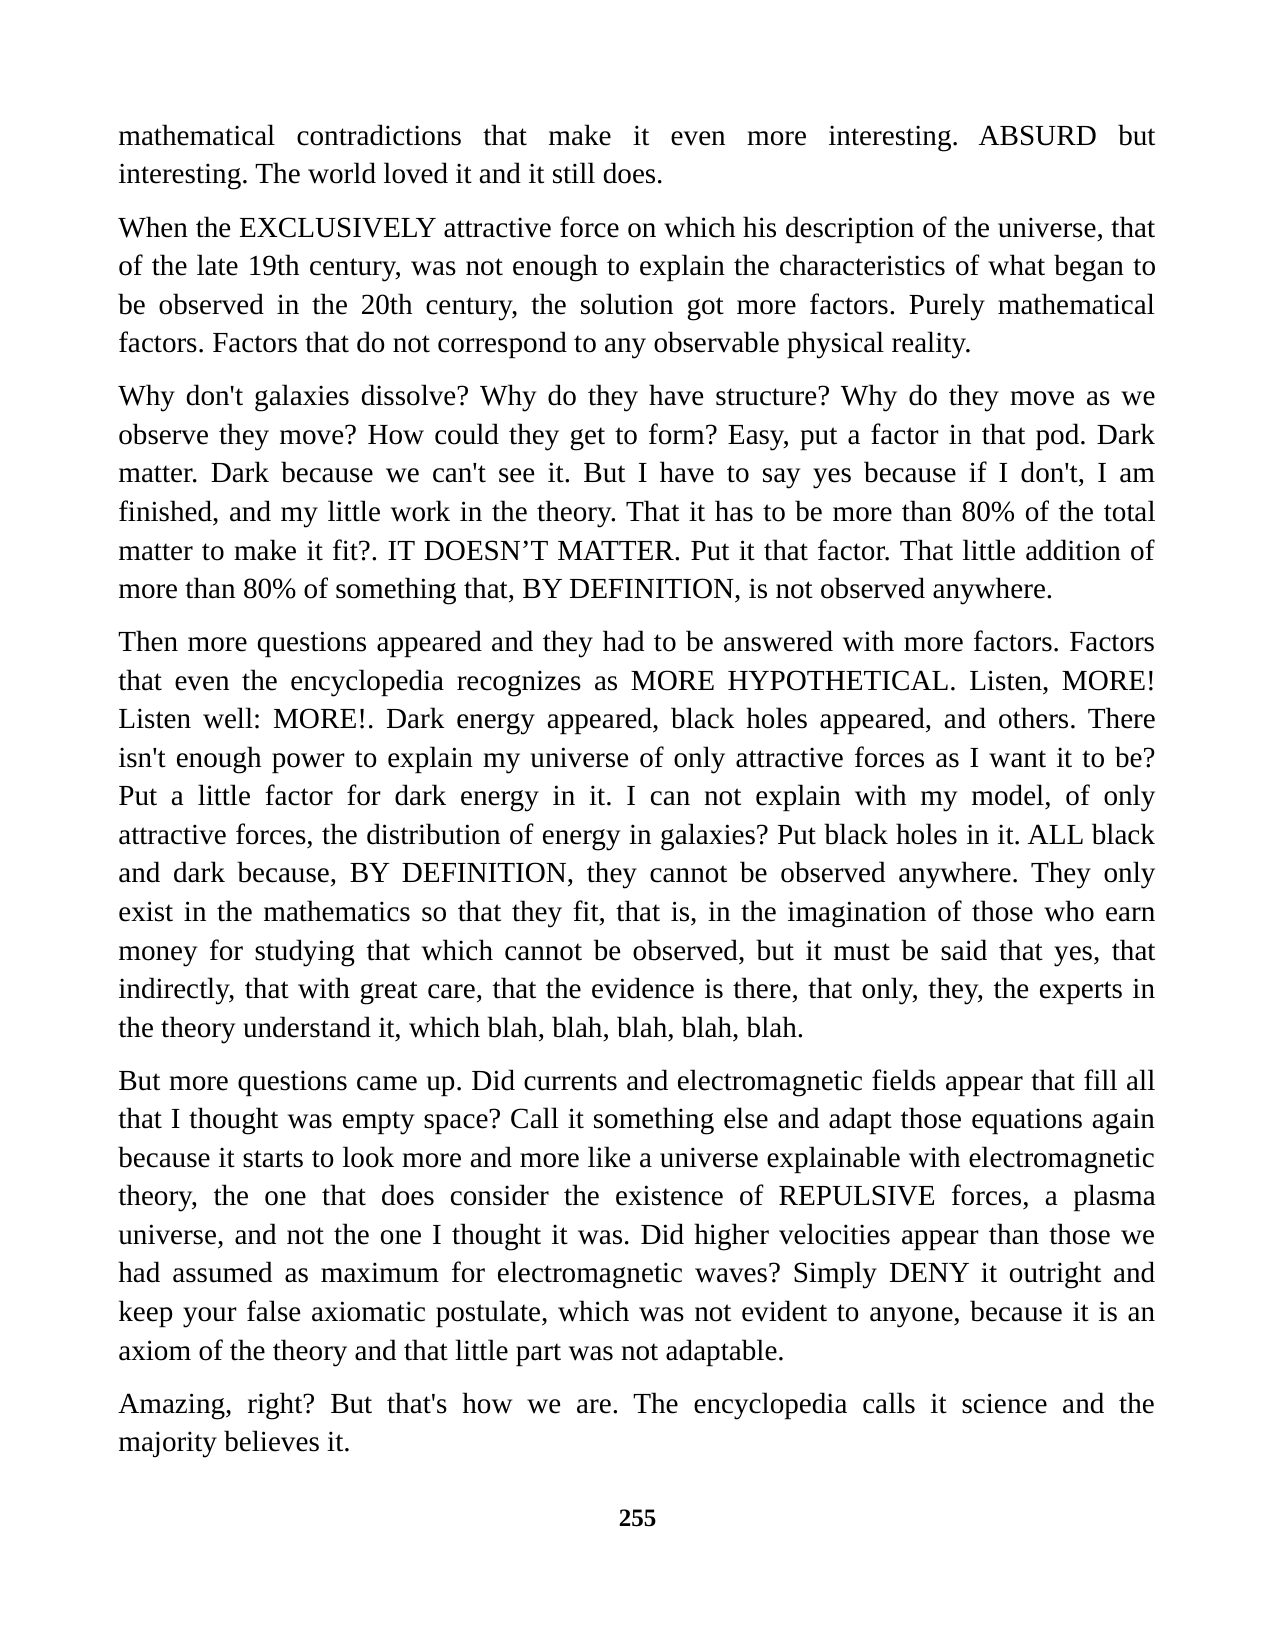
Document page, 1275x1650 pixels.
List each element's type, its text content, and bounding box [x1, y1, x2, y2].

text Amazing, right? But that's how we are. The encyclopedia calls it science and the majority believes it. [118, 1386, 1157, 1458]
text When the EXCLUSIVELY attractive force on which his description of the universe, that of the late 19th century, was not enough to explain the characteristics of what began to be observed in the 20th century, the solution got more factors. Purely mathematical factors. Factors that do not correspond to any observable physical reality. [118, 210, 1157, 359]
text Then more questions appeared and they had to be answered with more factors. Factors that even the encyclopedia recognizes as MORE HYPOTHETICAL. Listen, MORE! Listen well: MORE!. Dark energy appeared, black holes appeared, and others. There isn't enough power to explain my universe of only attractive forces as I want it to be? Put a little factor for dark energy in it. I can not explain with my model, of only attractive forces, the distribution of energy in galaxies? Put black holes in it. ALL black and dark because, BY DEFINITION, they cannot be observed anywhere. They only exist in the mathematics so that they fit, that is, in the imagination of those who earn money for studying that which cannot be observed, but it must be said that yes, that indirectly, that with great care, that the evidence is there, that only, they, the experts in the theory understand it, which blah, blah, blah, blah, blah. [118, 624, 1157, 1043]
text But more questions came up. Did currents and electromagnetic fields appear that fill all that I thought was empty space? Call it something else and adapt those equations again because it starts to look more and more like a universe explainable with electromagnetic theory, the one that does consider the existence of REPULSIVE forces, a plasma universe, and not the one I thought it was. Did higher velocities appear than those we had assumed as maximum for electromagnetic waves? Simply DENY it outright and keep your false axiomatic postulate, which was not evident to anyone, because it is an axiom of the theory and that little part was not adaptable. [118, 1063, 1157, 1366]
text mathematical contradictions that make it even more interesting. ABSURD but interesting. The world loved it and it still does. [118, 118, 1157, 190]
text Why don't galaxies dissolve? Why do they have structure? Why do they move as we observe they move? How could they get to form? Easy, put a factor in that pod. Dark matter. Dark because we can't see it. But I have to say yes because if I don't, I am finished, and my little work in the theory. That it has to be more than 80% of the total matter to make it fit?. IT DOESN’T MATTER. Put it that factor. That little addition of more than 80% of something that, BY DEFINITION, is not observed anywhere. [118, 378, 1157, 605]
